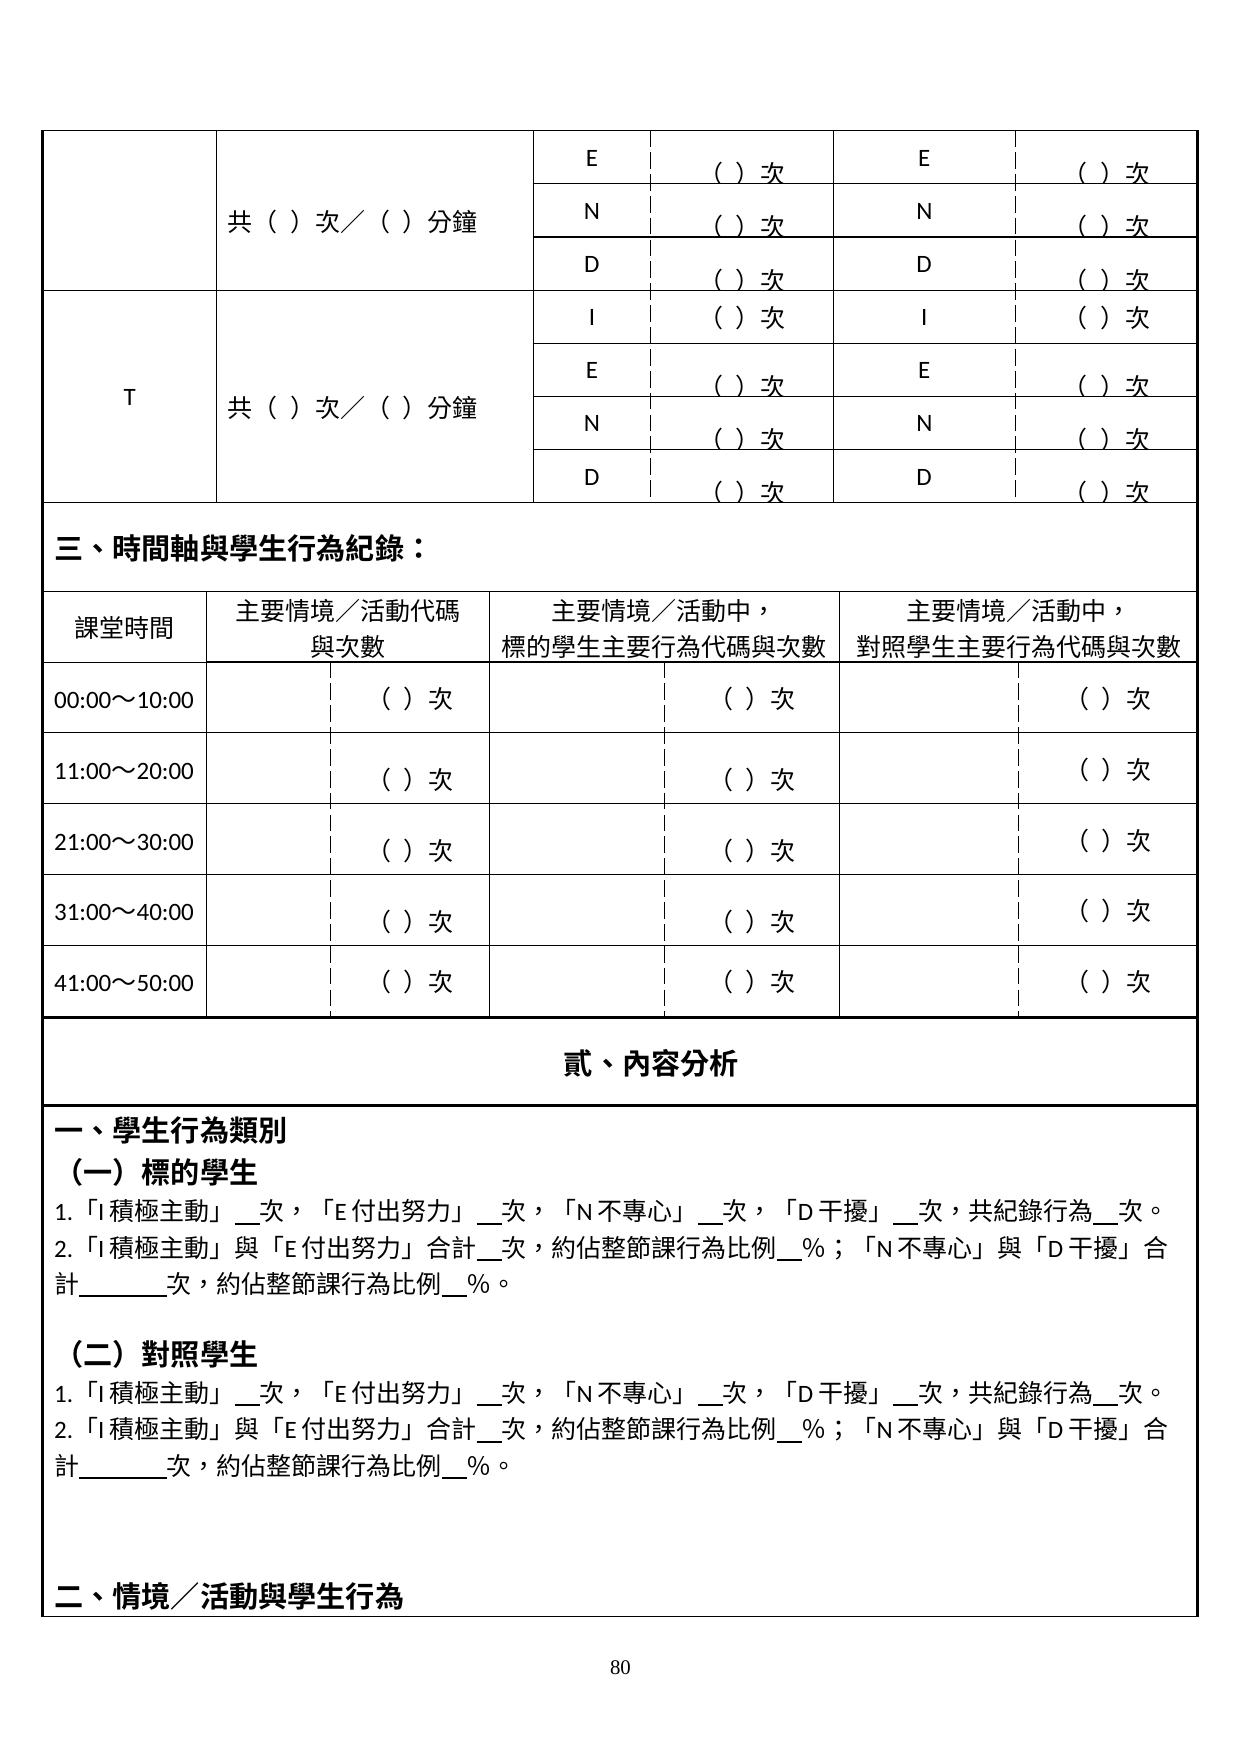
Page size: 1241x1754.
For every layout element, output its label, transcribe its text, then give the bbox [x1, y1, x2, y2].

table_cell （ ）次 [331, 663, 489, 732]
table_cell （ ）次 [1015, 238, 1196, 289]
table_cell （ ）次 [1018, 733, 1196, 803]
table_cell （ ）次 [650, 291, 833, 343]
table_cell [490, 946, 664, 1016]
table_cell 共（ ）次∕（ ）分鐘 [217, 291, 533, 502]
table_cell [840, 946, 1018, 1016]
table_cell （ ）次 [664, 804, 839, 874]
table_cell [490, 733, 664, 803]
table_cell I [834, 291, 1015, 343]
table_cell T [44, 291, 216, 502]
table_cell 課堂時間 [44, 592, 206, 661]
table_cell 41:00～50:00 [44, 946, 206, 1016]
table_cell [490, 875, 664, 945]
table_cell （ ）次 [1018, 946, 1196, 1016]
table_cell 主要情境∕活動代碼 與次數 [207, 592, 489, 661]
table_cell D [534, 450, 650, 502]
table_cell （ ）次 [650, 238, 833, 289]
table_cell 共（ ）次∕（ ）分鐘 [217, 131, 533, 289]
table_cell （ ）次 [331, 733, 489, 803]
table_cell （ ）次 [1015, 291, 1196, 343]
table_cell [207, 804, 331, 874]
table_cell D [834, 450, 1015, 502]
table_cell [840, 875, 1018, 945]
table_cell D [534, 238, 650, 289]
table_cell 三、時間軸與學生行為紀錄： [44, 503, 1196, 591]
table_cell N [834, 397, 1015, 449]
table_cell （ ）次 [650, 184, 833, 236]
table_cell [207, 733, 331, 803]
table_cell （ ）次 [664, 663, 839, 732]
table_cell （ ）次 [664, 875, 839, 945]
table_cell E [834, 344, 1015, 396]
table_cell [207, 875, 331, 945]
table_cell （ ）次 [1018, 804, 1196, 874]
table_cell N [534, 184, 650, 236]
table_cell [840, 663, 1018, 732]
table_cell N [834, 184, 1015, 236]
table_cell （ ）次 [650, 344, 833, 396]
table_cell N [534, 397, 650, 449]
table_cell 一、學生行為類別 （一）標的學生 1.「I積極主動」 次，「E付出努力」 次，「N不專心」 次，「D干擾」 次，共紀錄行為 次。 2.「I積極主動」與「E付出努力」合計 次，約佔整節課行為比例 ％；「N不專心」與「D干擾」合計 次，約佔整節課行為比例 ％。 （二）對照學生 1.「I積極主動」 次，「E付出努力」 次，「N不專心」 次，「D干擾」 次，共紀錄行為 次。 2.「I積極主動」與「E付出努力」合計 次，約佔整節課行為比例 ％；「N不專心」與「D干擾」合計 次，約佔整節課行為比例 ％。 二、情境∕活動與學生行為 [44, 1107, 1196, 1616]
table_cell （ ）次 [331, 875, 489, 945]
table_cell I [534, 291, 650, 343]
table_cell [840, 733, 1018, 803]
table_cell [490, 663, 664, 732]
table_cell （ ）次 [1015, 184, 1196, 236]
table_cell [490, 804, 664, 874]
table_cell 主要情境∕活動中， 對照學生主要行為代碼與次數 [840, 592, 1196, 661]
table_cell E [834, 131, 1015, 183]
table_cell （ ）次 [664, 733, 839, 803]
table_cell 貳、內容分析 [44, 1019, 1196, 1104]
table_cell （ ）次 [1015, 397, 1196, 449]
table_cell （ ）次 [331, 946, 489, 1016]
table_cell （ ）次 [1015, 131, 1196, 183]
table_cell 21:00～30:00 [44, 804, 206, 874]
table_cell （ ）次 [1015, 344, 1196, 396]
table_cell （ ）次 [331, 804, 489, 874]
table_cell 31:00～40:00 [44, 875, 206, 945]
table_cell （ ）次 [1018, 663, 1196, 732]
table_cell [207, 663, 331, 732]
table_cell （ ）次 [650, 450, 833, 502]
table_cell 11:00～20:00 [44, 733, 206, 803]
table_cell [44, 131, 216, 289]
table_cell 00:00～10:00 [44, 663, 206, 732]
table_cell （ ）次 [1018, 875, 1196, 945]
table_cell E [534, 344, 650, 396]
table_cell E [534, 131, 650, 183]
table_cell （ ）次 [1015, 450, 1196, 502]
table_cell （ ）次 [650, 397, 833, 449]
table_cell [840, 804, 1018, 874]
table_cell [207, 946, 331, 1016]
table_cell （ ）次 [664, 946, 839, 1016]
table_cell D [834, 238, 1015, 289]
table_cell 主要情境∕活動中， 標的學生主要行為代碼與次數 [490, 592, 839, 661]
table_cell （ ）次 [650, 131, 833, 183]
